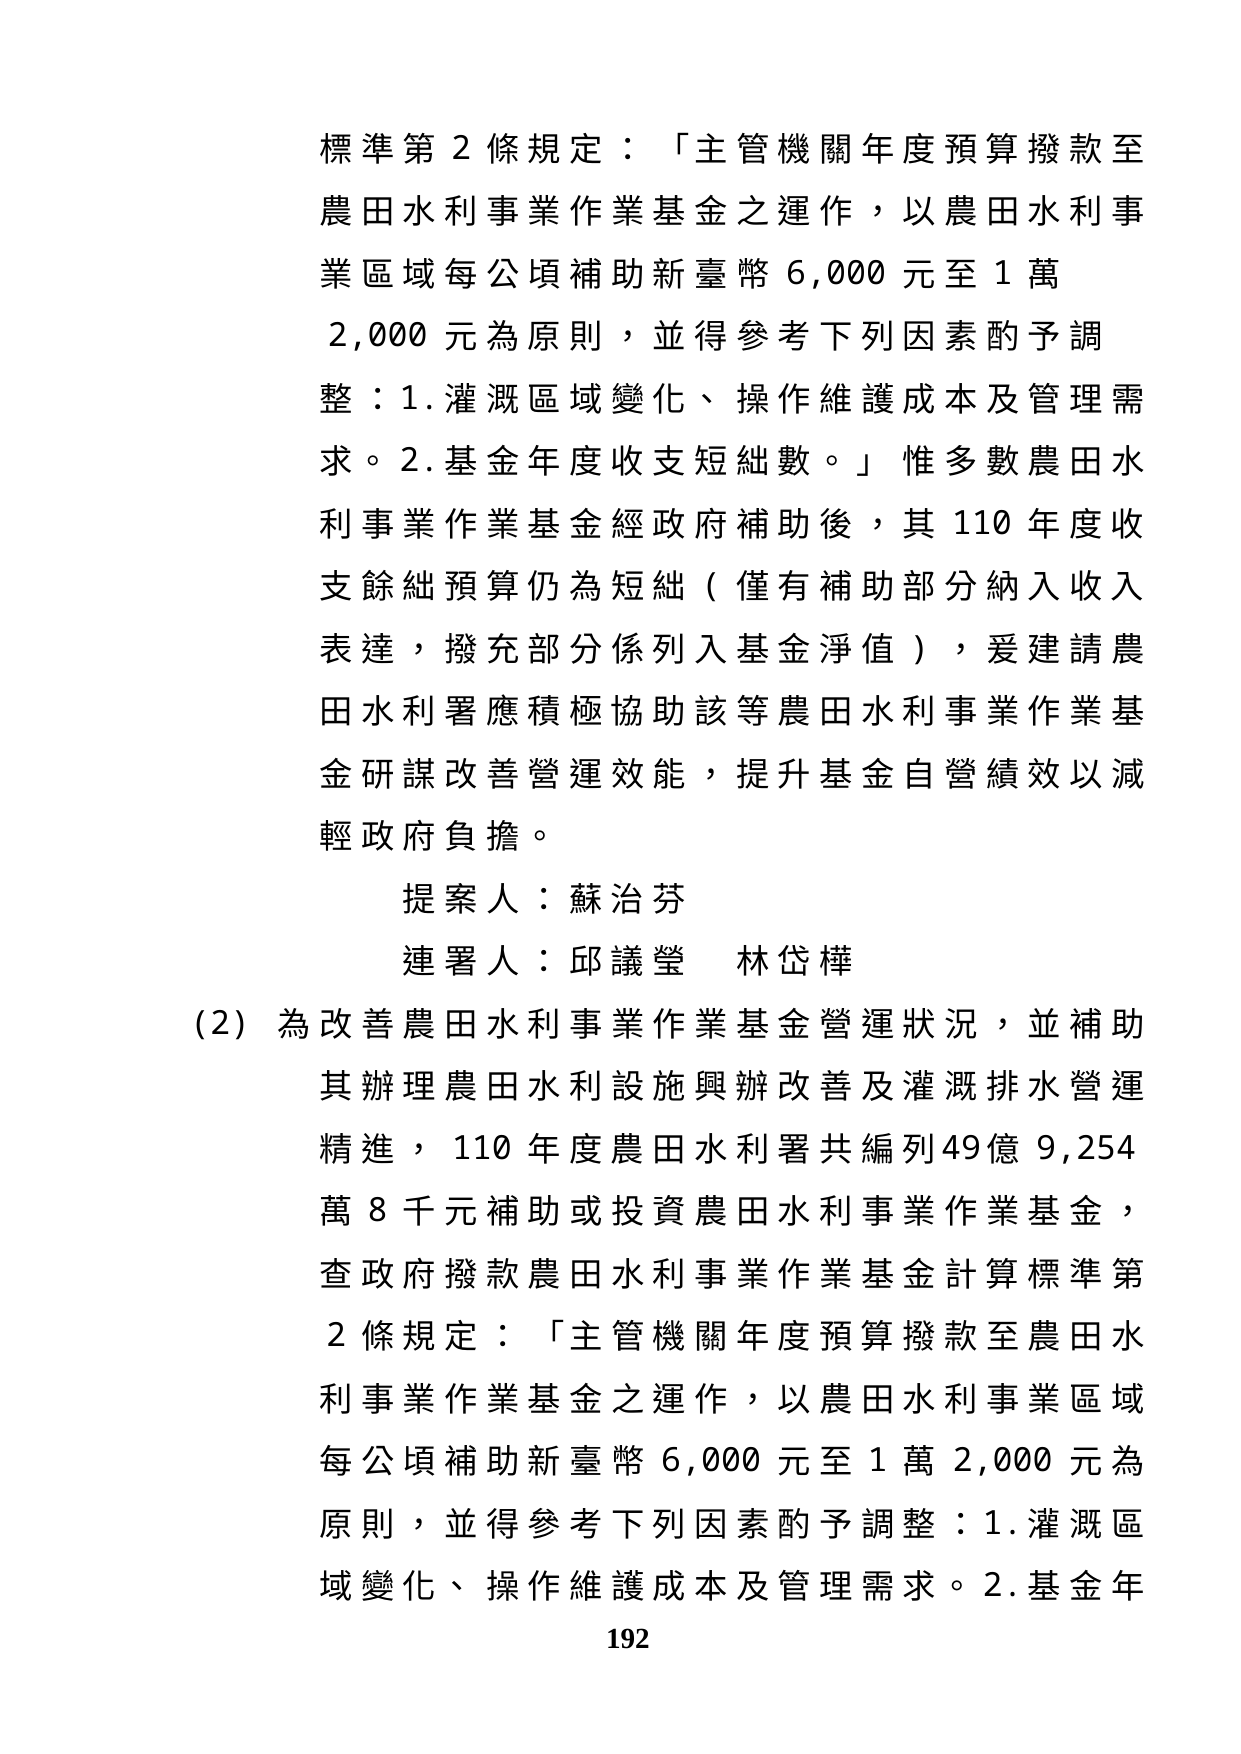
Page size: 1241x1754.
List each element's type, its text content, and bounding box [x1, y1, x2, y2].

list 為改善農田水利事業作業基金營運狀況，並補助其辦理農田水利設施興辦改善及灌溉排水營運精進，110年度農田水利署共編列49億9,254萬8千元補助或投資農田水利事業作業基金，查政府撥款農田水利事業作業基金計算標準第2條規定：「主管機關年度預算撥款至農田水利事業作業基金之運作，以農田水利事業區域每公頃補助新臺幣6,000元至1萬2,000元為原則，並得參考下列因素酌予調整：1.灌溉區域變化、操作維護成本及管理需求。2.基金年 [166, 980, 1148, 1605]
text 提案人：蘇治芬 [384, 855, 1044, 917]
text 連署人：邱議瑩 林岱樺 [384, 917, 1044, 980]
list 標準第2條規定：「主管機關年度預算撥款至農田水利事業作業基金之運作，以農田水利事業區域每公頃補助新臺幣6,000元至1萬2,000元為原則，並得參考下列因素酌予調整：1.灌溉區域變化、操作維護成本及管理需求。2.基金年度收支短絀數。」惟多數農田水利事業作業基金經政府補助後，其110年度收支餘絀預算仍為短絀(僅有補助部分納入收入表達，撥充部分係列入基金淨值)，爰建請農田水利署應積極協助該等農田水利事業作業基金研謀改善營運效能，提升基金自營績效以減輕政府負擔。 [166, 105, 1148, 855]
